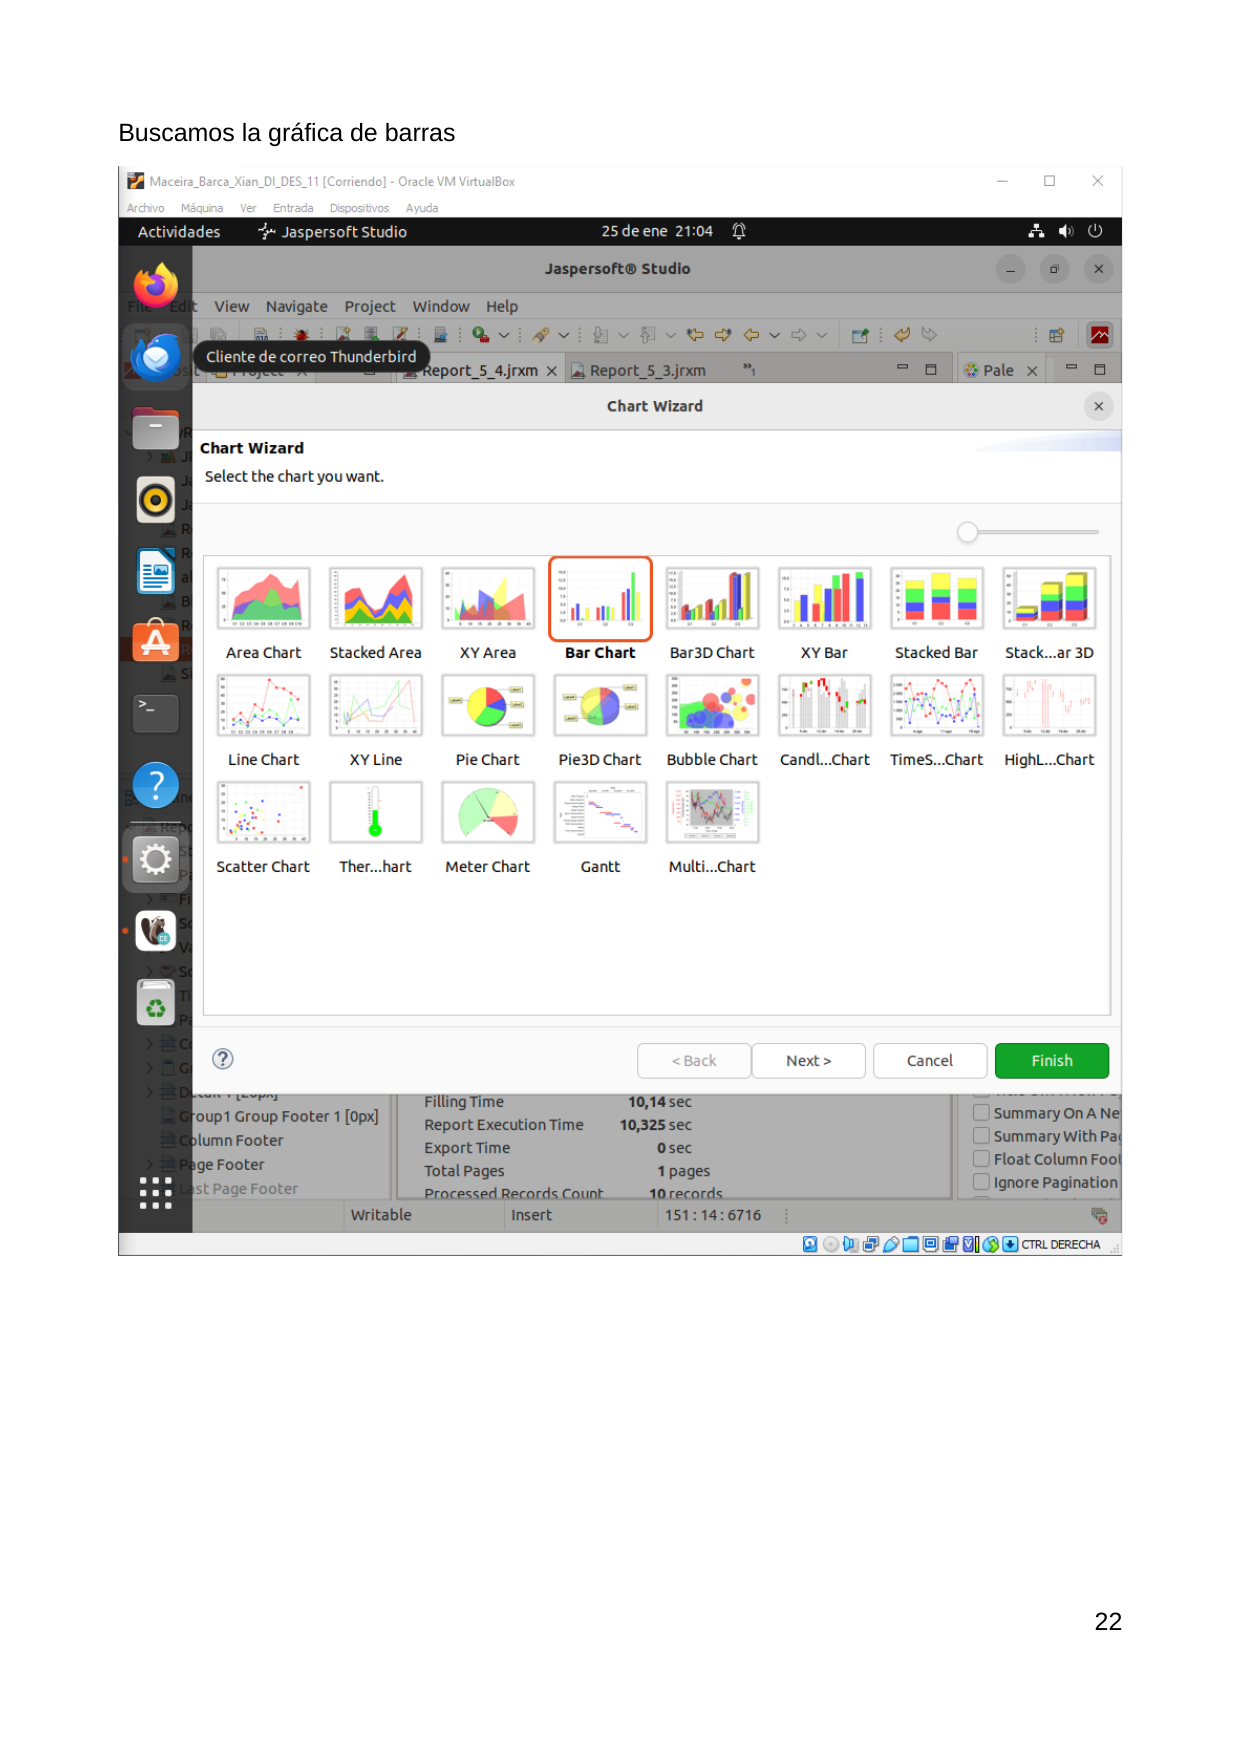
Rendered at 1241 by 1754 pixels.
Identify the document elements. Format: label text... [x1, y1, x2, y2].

picture [118, 166, 1123, 1256]
text Buscamos la gráfica de barras [118, 118, 1122, 147]
